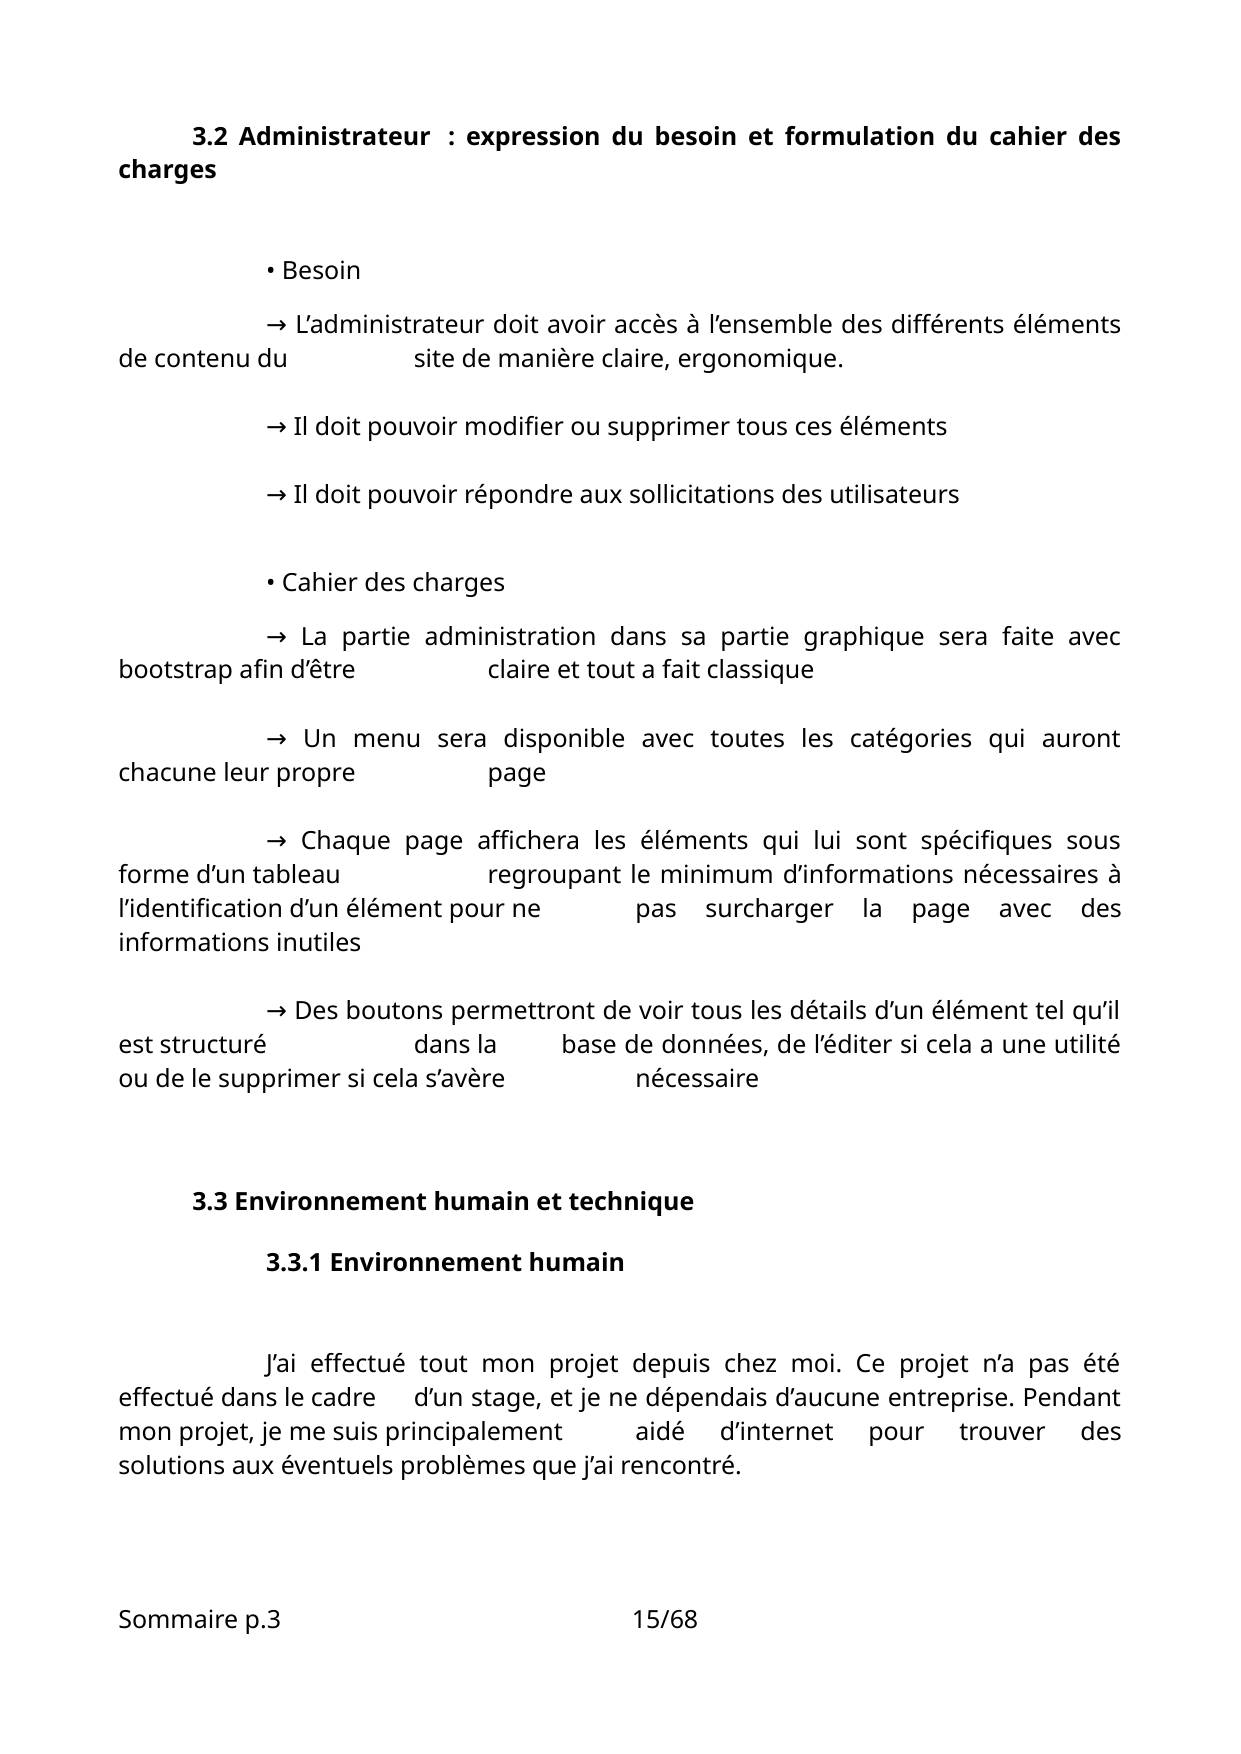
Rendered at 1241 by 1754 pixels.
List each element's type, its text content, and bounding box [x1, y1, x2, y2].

text → L’administrateur doit avoir accès à l’ensemble des différents éléments de contenu du site de manière claire, ergonomique. [118, 306, 1122, 374]
text → La partie administration dans sa partie graphique sera faite avec bootstrap afin d’être claire et tout a fait classique [118, 618, 1122, 686]
subtitle 3.2 Administrateur : expression du besoin et formulation du cahier des charges [118, 118, 1122, 186]
text → Un menu sera disponible avec toutes les catégories qui auront chacune leur propre page [118, 720, 1122, 788]
subtitle 3.3 Environnement humain et technique [118, 1184, 1122, 1218]
text J’ai effectué tout mon projet depuis chez moi. Ce projet n’a pas été effectué dans le cadre d’un stage, et je ne dépendais d’aucune entreprise. Pendant mon projet, je me suis principalement aidé d’internet pour trouver des solutions aux éventuels problèmes que j’ai rencontré. [118, 1345, 1122, 1482]
text → Des boutons permettront de voir tous les détails d’un élément tel qu’il est structuré dans la base de données, de l’éditer si cela a une utilité ou de le supprimer si cela s’avère nécessaire [118, 993, 1122, 1095]
text → Il doit pouvoir répondre aux sollicitations des utilisateurs [118, 477, 1122, 511]
text • Cahier des charges [118, 564, 1122, 598]
text → Il doit pouvoir modifier ou supprimer tous ces éléments [118, 408, 1122, 442]
text → Chaque page affichera les éléments qui lui sont spécifiques sous forme d’un tableau regroupant le minimum d’informations nécessaires à l’identification d’un élément pour ne pas surcharger la page avec des informations inutiles [118, 822, 1122, 959]
text • Besoin [118, 252, 1122, 287]
subtitle 3.3.1 Environnement humain [118, 1245, 1122, 1279]
